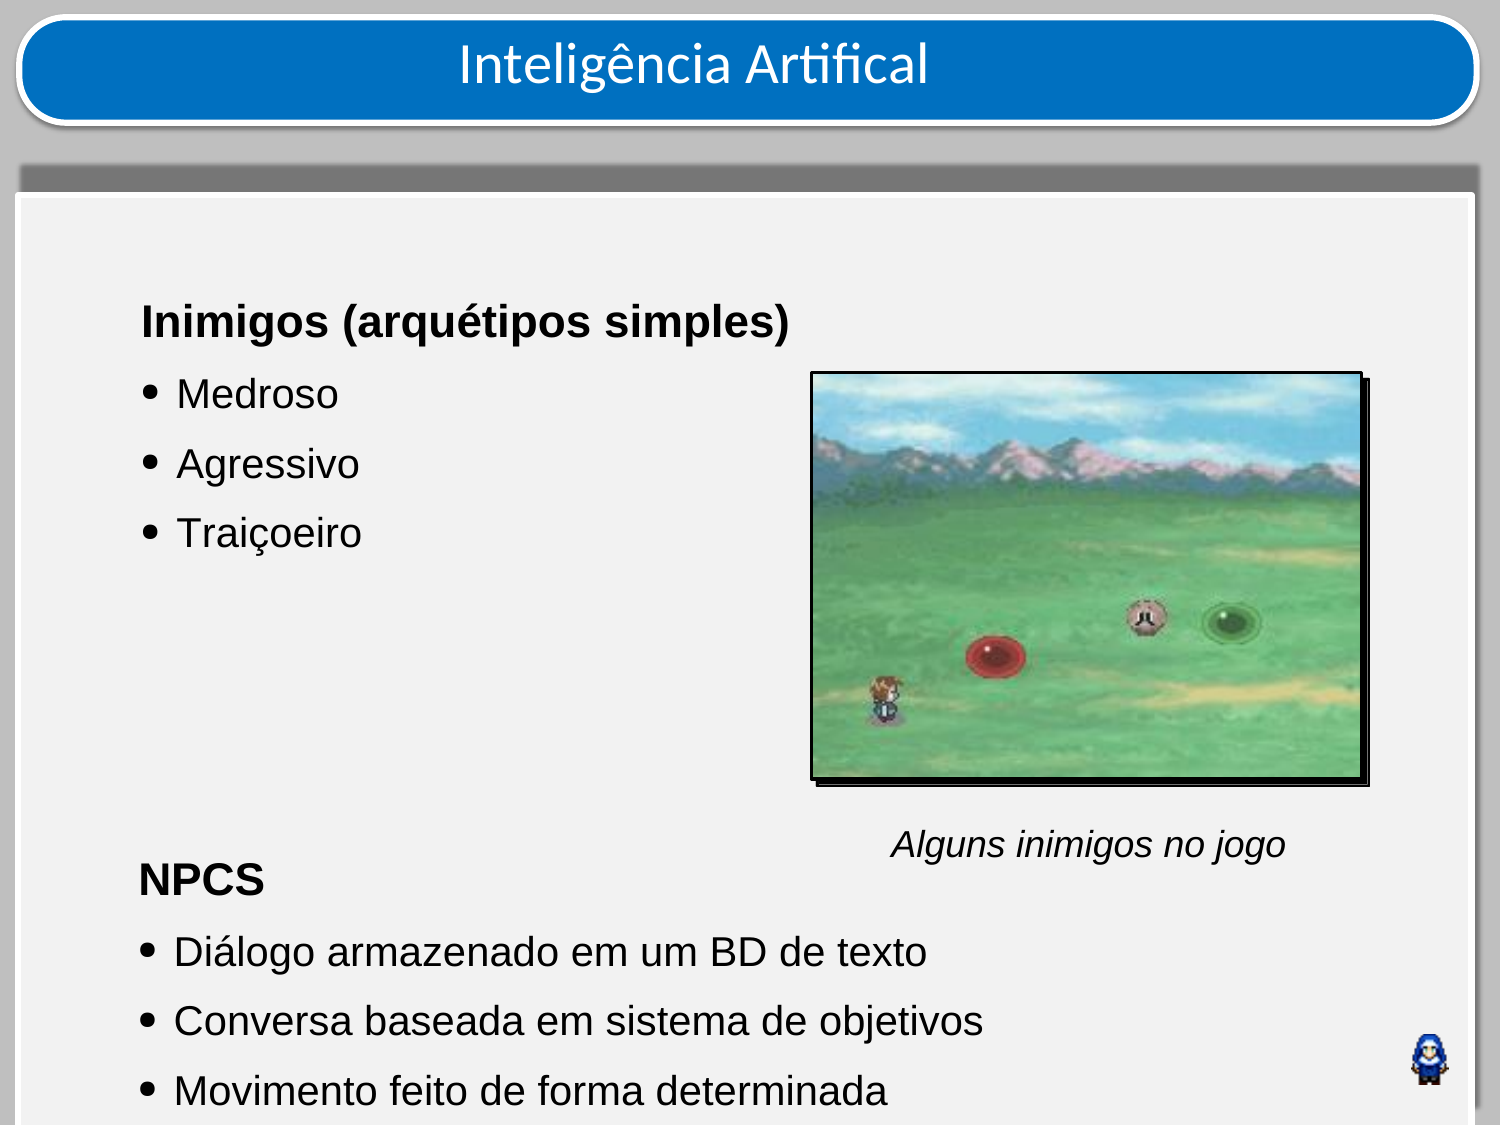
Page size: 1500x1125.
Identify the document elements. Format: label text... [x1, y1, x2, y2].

picture [12, 156, 1487, 1116]
picture [8, 9, 1487, 137]
picture [1411, 1034, 1449, 1085]
text_box Inteligência Artifical [458, 39, 1042, 108]
text_box Inimigos (arquétipos simples) Medroso Agressivo Traiçoeiro [105, 270, 847, 534]
text_box NPCS Diálogo armazenado em um BD de texto Conversa baseada em sistema de objetivos Movimento feito de forma determinada [102, 828, 985, 1092]
text_box Alguns inimigos no jogo [855, 802, 1287, 845]
picture [812, 374, 1361, 778]
text_box [0, 0, 1500, 1125]
